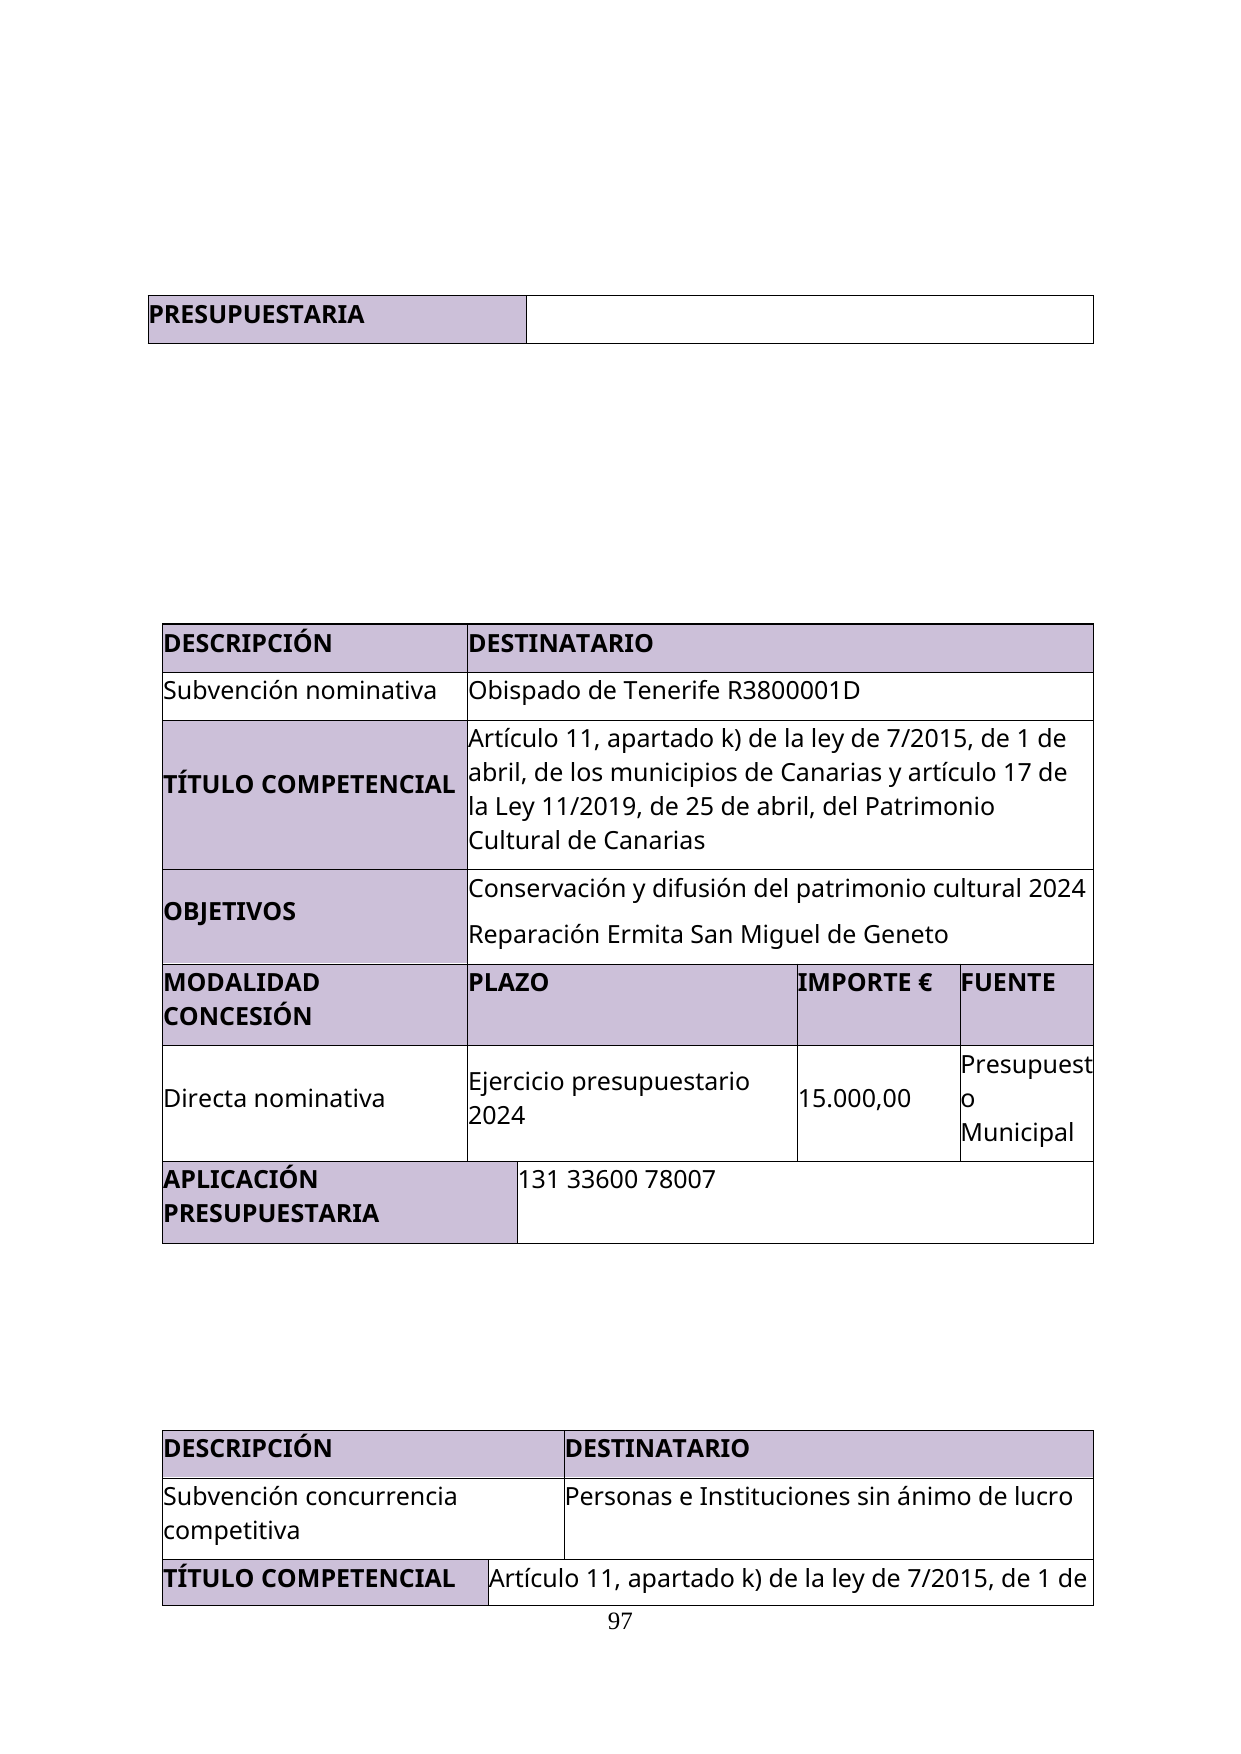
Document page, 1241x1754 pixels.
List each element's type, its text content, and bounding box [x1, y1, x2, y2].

table_cell MODALIDAD CONCESIÓN [163, 965, 467, 1045]
table_cell Ejercicio presupuestario 2024 [468, 1046, 797, 1161]
table_cell Artículo 11, apartado k) de la ley de 7/2015, de 1 de abril, de los municipios de Canarias y artículo 17 de la Ley 11/2019, de 25 de abril, del Patrimonio Cultural de Canarias [468, 721, 1093, 869]
table_cell IMPORTE € [798, 965, 960, 1045]
table_cell Directa nominativa [163, 1046, 467, 1161]
table_header DESCRIPCIÓN [163, 1431, 564, 1477]
table_cell TÍTULO COMPETENCIAL [163, 721, 467, 869]
table_cell TÍTULO COMPETENCIAL [163, 1560, 488, 1605]
table_cell 15.000,00 [798, 1046, 960, 1161]
table_cell Conservación y difusión del patrimonio cultural 2024 Reparación Ermita San Miguel de Geneto [468, 870, 1093, 963]
table_cell Subvención concurrencia competitiva [163, 1479, 564, 1559]
table_header DESCRIPCIÓN [163, 625, 467, 672]
table_cell [527, 296, 1093, 343]
table_cell Obispado de Tenerife R3800001D [468, 673, 1093, 719]
table_cell APLICACIÓN PRESUPUESTARIA [163, 1162, 517, 1243]
table_cell Personas e Instituciones sin ánimo de lucro [565, 1479, 1093, 1559]
table_header DESTINATARIO [565, 1431, 1093, 1477]
table_cell 131 33600 78007 [518, 1162, 1093, 1243]
table_cell PRESUPUESTARIA [149, 296, 526, 343]
table_cell OBJETIVOS [163, 870, 467, 963]
table_cell Artículo 11, apartado k) de la ley de 7/2015, de 1 de [489, 1560, 1093, 1605]
table_cell FUENTE [961, 965, 1093, 1045]
table_cell Subvención nominativa [163, 673, 467, 719]
table_header DESTINATARIO [468, 625, 1093, 672]
table_cell Presupuesto Municipal [961, 1046, 1093, 1161]
table_cell PLAZO [468, 965, 797, 1045]
